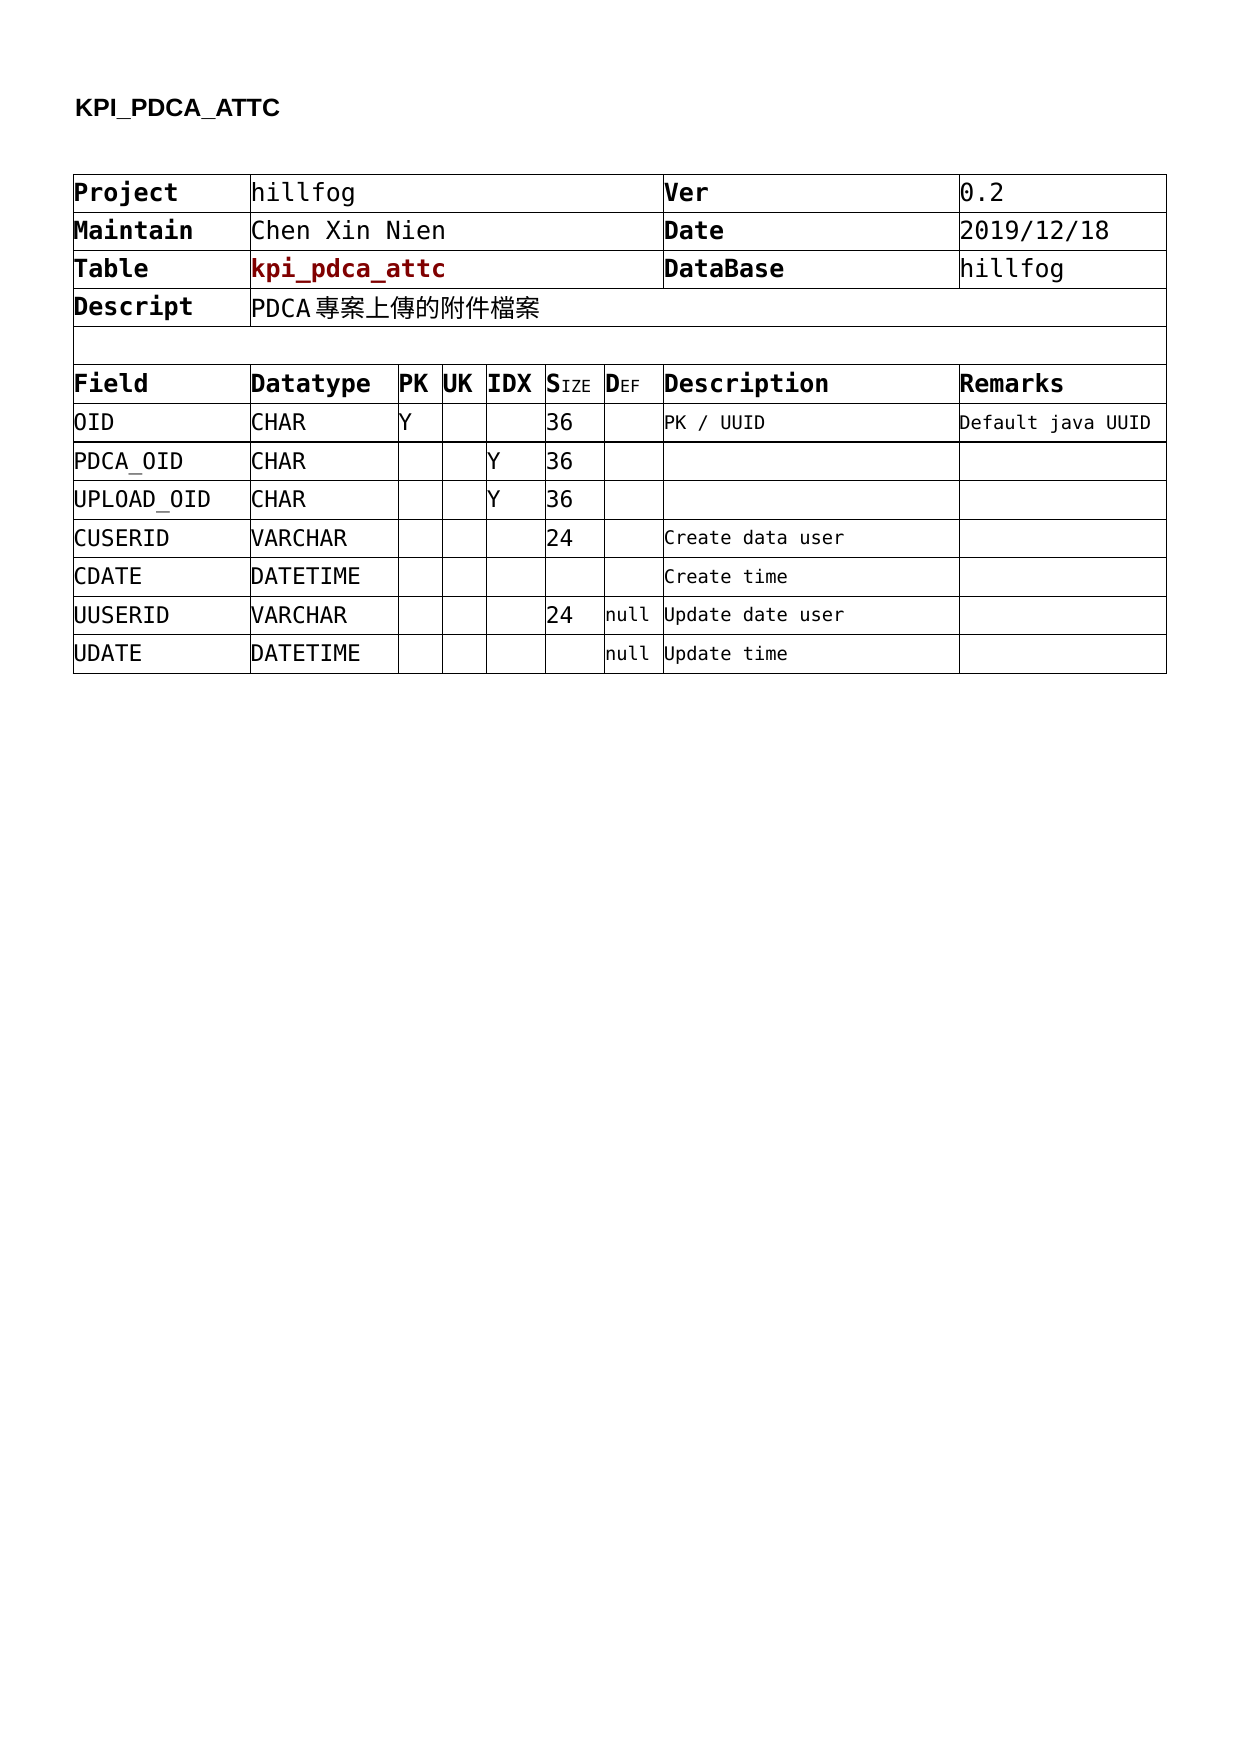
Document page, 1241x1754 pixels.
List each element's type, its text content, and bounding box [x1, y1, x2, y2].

table_cell [960, 558, 1166, 596]
table_header 0.2 [960, 175, 1166, 212]
table_cell DataBase [664, 251, 959, 288]
table_cell Y [487, 443, 545, 480]
table_cell [487, 520, 545, 557]
table_cell VARCHAR [251, 520, 398, 557]
table_cell Update time [664, 635, 959, 673]
table_cell PDCA專案上傳的附件檔案 [251, 289, 1166, 326]
table_header [1173, 174, 1179, 212]
table_cell CHAR [251, 404, 398, 441]
table_cell CUSERID [74, 520, 250, 557]
table_cell [1167, 480, 1179, 518]
table_cell OID [74, 404, 250, 441]
table_cell [1167, 403, 1179, 441]
table_cell PK [399, 365, 442, 403]
table_cell [487, 404, 545, 441]
table_cell kpi_pdca_attc [251, 251, 663, 288]
table_cell VARCHAR [251, 597, 398, 634]
table_cell [1173, 288, 1179, 326]
table_cell Date [664, 213, 959, 250]
table_cell null [605, 597, 663, 634]
table_cell Table [74, 251, 250, 288]
table_cell Chen Xin Nien [251, 213, 663, 250]
table_cell [399, 520, 442, 557]
table_cell [1167, 634, 1179, 673]
table_cell 36 [546, 443, 604, 480]
table_cell [74, 327, 1166, 364]
table_cell Field [74, 365, 250, 403]
table_cell hillfog [960, 251, 1166, 288]
table_cell UDATE [74, 635, 250, 673]
table_cell [487, 635, 545, 673]
table_cell DATETIME [251, 558, 398, 596]
table_cell [546, 558, 604, 596]
table_cell [443, 635, 486, 673]
table_cell [443, 597, 486, 634]
table_cell Create time [664, 558, 959, 596]
table_cell [605, 404, 663, 441]
table_cell [399, 635, 442, 673]
table_cell [960, 481, 1166, 518]
table_cell Update date user [664, 597, 959, 634]
table_cell CHAR [251, 443, 398, 480]
table_header Ver [664, 175, 959, 212]
table_cell Y [487, 481, 545, 518]
table_cell [605, 558, 663, 596]
table_cell PK / UUID [664, 404, 959, 441]
table_cell [1167, 596, 1179, 634]
table_cell [399, 481, 442, 518]
table_cell [1167, 519, 1179, 557]
table_cell Default java UUID [960, 404, 1166, 441]
table_cell [487, 558, 545, 596]
table_cell [605, 520, 663, 557]
table_cell 36 [546, 481, 604, 518]
table_cell [1173, 250, 1179, 288]
table_cell UK [443, 365, 486, 403]
table_cell [605, 443, 663, 480]
table_cell [443, 481, 486, 518]
table_cell [487, 597, 545, 634]
table_cell [399, 597, 442, 634]
table_cell [1167, 441, 1179, 480]
table_cell IDX [487, 365, 545, 403]
table_cell [443, 520, 486, 557]
subtitle KPI_PDCA_ATTC [75, 89, 1165, 127]
table_cell [443, 443, 486, 480]
table_cell [664, 481, 959, 518]
table_cell Maintain [74, 213, 250, 250]
table_header Project [74, 175, 250, 212]
table_cell 24 [546, 597, 604, 634]
table_cell PDCA_OID [74, 443, 250, 480]
table_cell [960, 520, 1166, 557]
table_cell null [605, 635, 663, 673]
table_cell Y [399, 404, 442, 441]
table_cell SIZE [546, 365, 604, 403]
table_cell UUSERID [74, 597, 250, 634]
table_cell [960, 597, 1166, 634]
table_cell [664, 443, 959, 480]
table_cell [1173, 212, 1179, 250]
table_cell [1167, 557, 1179, 596]
table_cell [605, 481, 663, 518]
table_cell 36 [546, 404, 604, 441]
table_cell [443, 558, 486, 596]
table_cell [960, 443, 1166, 480]
table_cell [1167, 326, 1179, 364]
table_header hillfog [251, 175, 663, 212]
table_cell CHAR [251, 481, 398, 518]
table_cell [546, 635, 604, 673]
table_cell 2019/12/18 [960, 213, 1166, 250]
table_cell [399, 443, 442, 480]
table_cell 24 [546, 520, 604, 557]
table_cell [1167, 364, 1179, 403]
table_cell Create data user [664, 520, 959, 557]
table_cell DEF [605, 365, 663, 403]
table_cell Remarks [960, 365, 1166, 403]
table_cell Datatype [251, 365, 398, 403]
table_cell [443, 404, 486, 441]
table_cell Descript [74, 289, 250, 326]
table_cell Description [664, 365, 959, 403]
table_cell DATETIME [251, 635, 398, 673]
table_cell [960, 635, 1166, 673]
table_cell UPLOAD_OID [74, 481, 250, 518]
table_cell [399, 558, 442, 596]
table_cell CDATE [74, 558, 250, 596]
